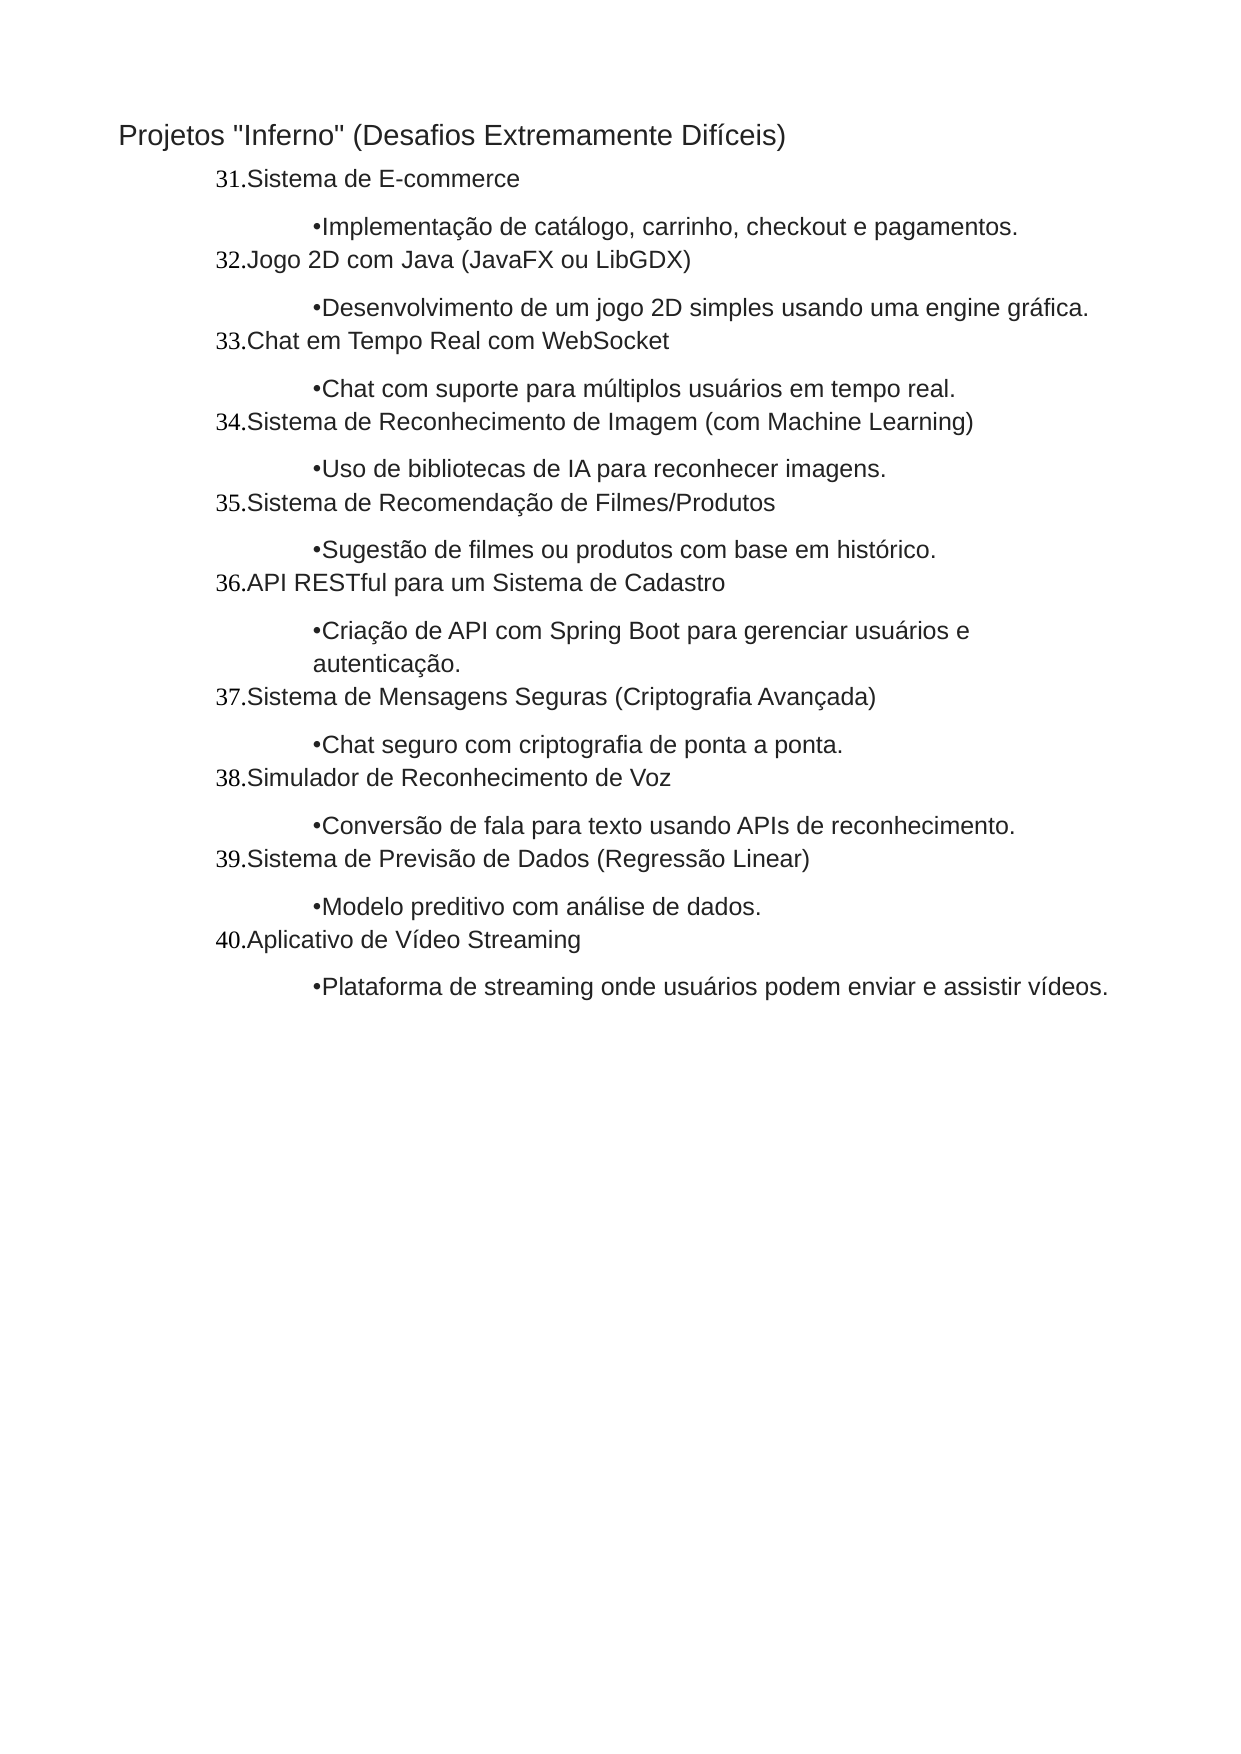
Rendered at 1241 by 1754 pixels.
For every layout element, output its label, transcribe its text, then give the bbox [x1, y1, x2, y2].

list Plataforma de streaming onde usuários podem enviar e assistir vídeos. [165, 972, 1122, 1001]
list Sistema de E-commerce [142, 164, 1122, 193]
list Criação de API com Spring Boot para gerenciar usuários e autenticação. [165, 616, 1122, 678]
list Sistema de Previsão de Dados (Regressão Linear) [142, 844, 1122, 873]
list API RESTful para um Sistema de Cadastro [142, 568, 1122, 597]
list Sugestão de filmes ou produtos com base em histórico. [165, 535, 1122, 564]
list Simulador de Reconhecimento de Voz [142, 763, 1122, 792]
list Desenvolvimento de um jogo 2D simples usando uma engine gráfica. [165, 293, 1122, 322]
list Modelo preditivo com análise de dados. [165, 892, 1122, 920]
list Aplicativo de Vídeo Streaming [142, 925, 1122, 953]
list Sistema de Reconhecimento de Imagem (com Machine Learning) [142, 407, 1122, 436]
list Sistema de Recomendação de Filmes/Produtos [142, 487, 1122, 516]
list Chat com suporte para múltiplos usuários em tempo real. [165, 373, 1122, 402]
list Implementação de catálogo, carrinho, checkout e pagamentos. [165, 212, 1122, 241]
list Uso de bibliotecas de IA para reconhecer imagens. [165, 454, 1122, 483]
subtitle Projetos "Inferno" (Desafios Extremamente Difíceis) [118, 118, 1122, 152]
list Jogo 2D com Java (JavaFX ou LibGDX) [142, 245, 1122, 274]
list Sistema de Mensagens Seguras (Criptografia Avançada) [142, 682, 1122, 711]
list Chat seguro com criptografia de ponta a ponta. [165, 730, 1122, 759]
list Chat em Tempo Real com WebSocket [142, 326, 1122, 355]
list Conversão de fala para texto usando APIs de reconhecimento. [165, 811, 1122, 839]
